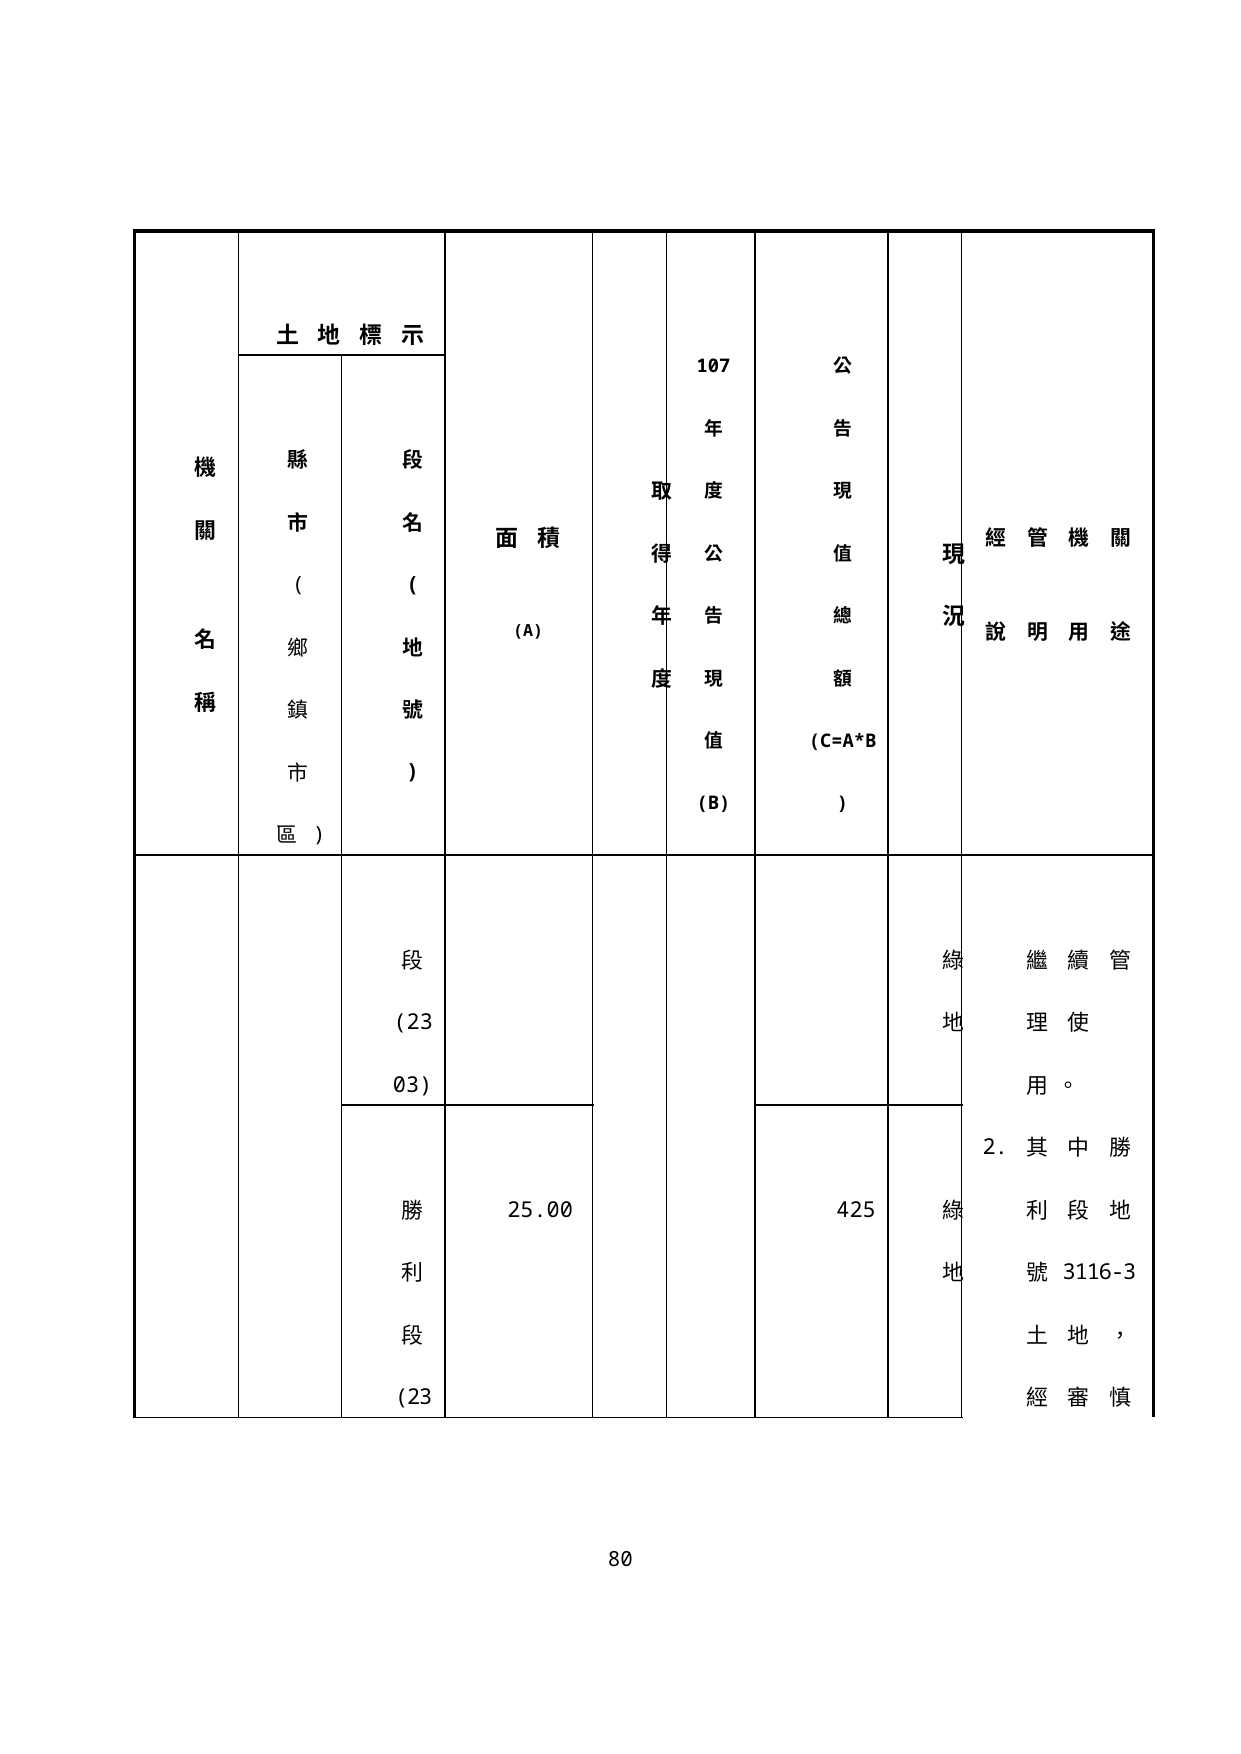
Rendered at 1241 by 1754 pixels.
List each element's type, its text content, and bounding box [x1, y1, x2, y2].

table_cell [239, 856, 341, 1417]
table_cell 段 (2303) [342, 856, 444, 1104]
table_header 面積 (A) [446, 233, 592, 854]
table_cell [593, 856, 666, 1417]
table_header 現況 [889, 233, 961, 854]
table_header 107年度公告現值(B) [667, 233, 754, 854]
table_cell [667, 856, 754, 1417]
table_cell 縣市 (鄉鎮市區) [239, 356, 341, 854]
table_header 機關 名稱 [136, 233, 238, 854]
table_cell 425 [756, 1106, 887, 1417]
table_header 公告現值總額(C=A*B) [756, 233, 887, 854]
table_header 土地標示 [239, 233, 444, 354]
table_cell 繼續管理使用。 2.其中勝利段地號3116-3土地，經審慎 [962, 856, 1152, 1417]
table_cell 勝利段 (23 [342, 1106, 444, 1417]
table_header 取得年度 [593, 233, 666, 854]
table_cell 綠地 [889, 1106, 961, 1417]
table_cell [446, 856, 592, 1104]
table_cell 球場綠地 [889, 856, 961, 1104]
table_cell 綠地 [953, 1268, 961, 1280]
table_header 經管機關 說明用途 [962, 233, 1152, 854]
table_cell 段名 (地號) [342, 356, 444, 854]
table_cell 25.00 [446, 1106, 592, 1417]
table_cell [756, 856, 887, 1104]
table_cell [136, 856, 238, 1417]
table_cell 球場綠地 [953, 1018, 961, 1030]
